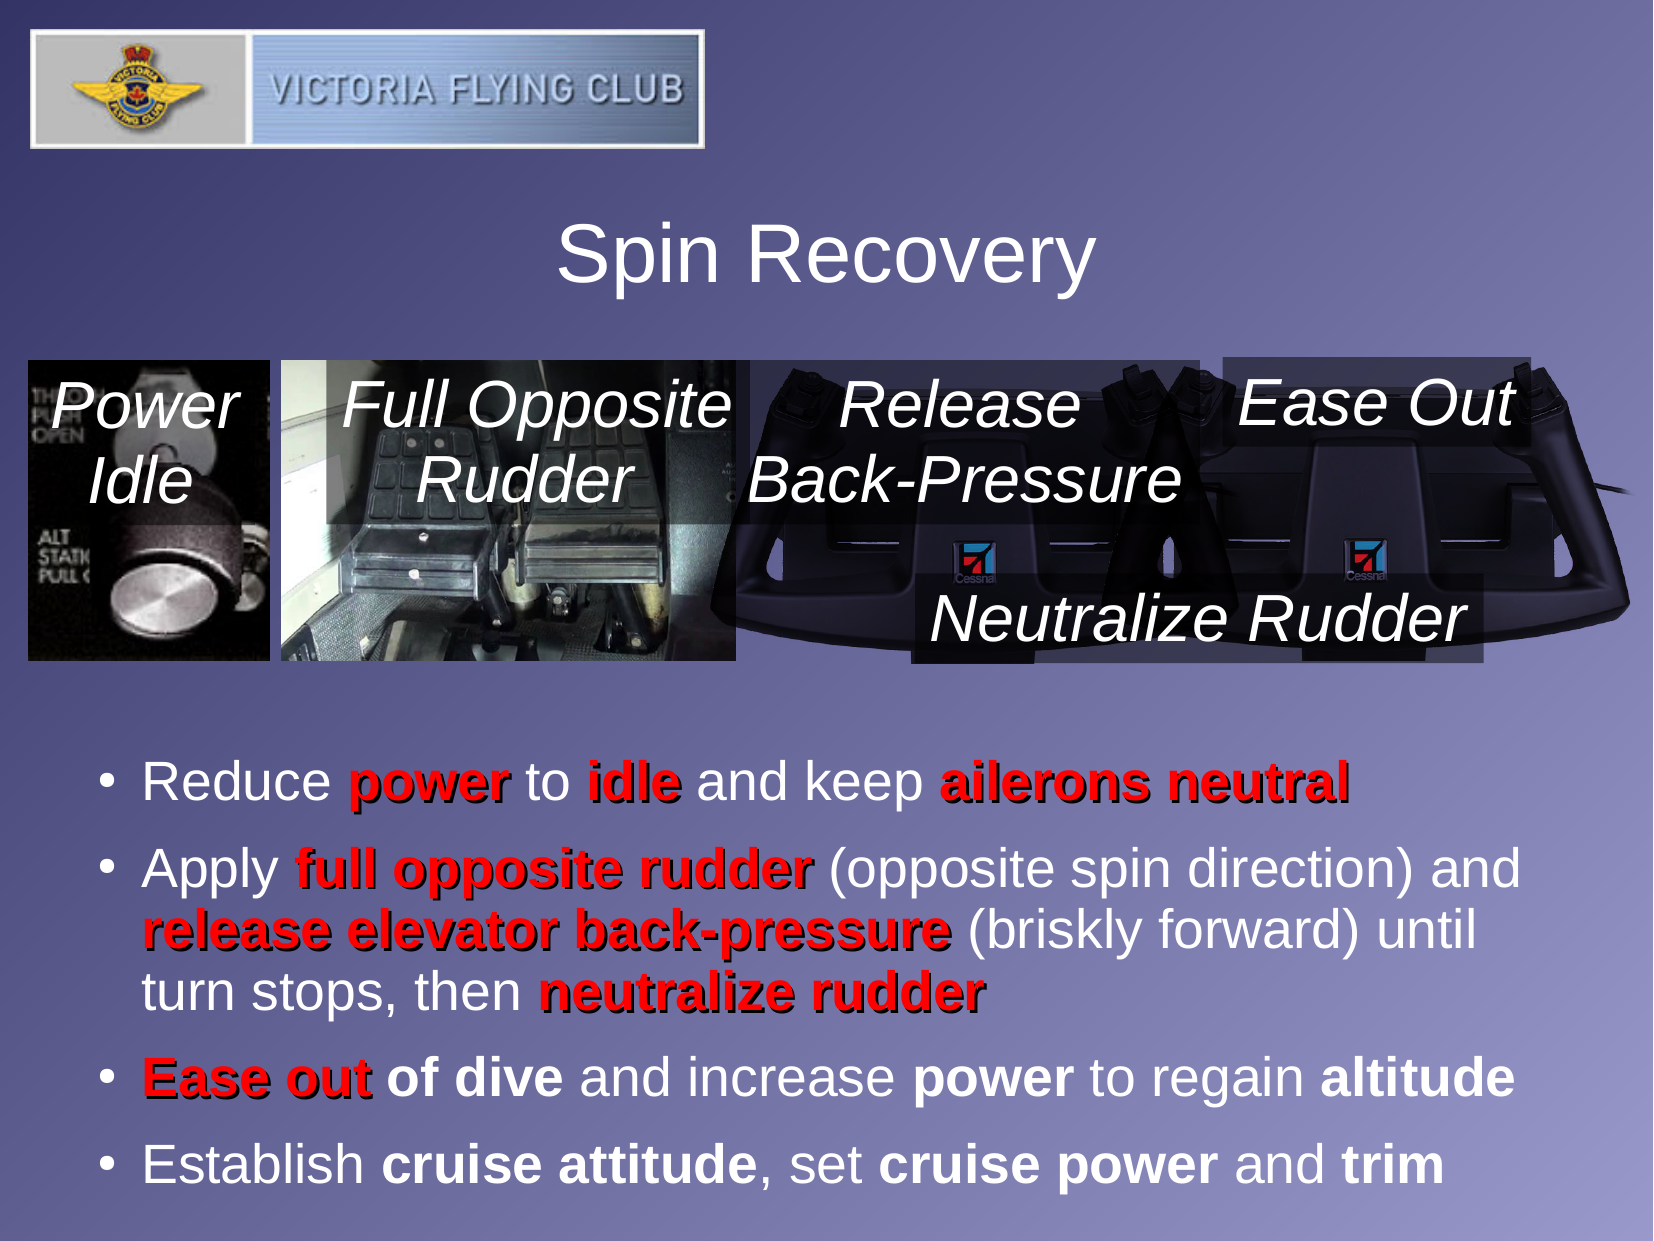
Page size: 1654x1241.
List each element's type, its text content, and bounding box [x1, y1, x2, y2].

text_box Release Back-Pressure [750, 360, 1200, 525]
text_box Full Opposite Rudder [326, 360, 750, 525]
list Reduce power to idle and keep ailerons neutral Apply full opposite rudder (opposite spin direction) and release elevator back-pressure (briskly forward) until turn stops, then neutralize rudder Ease out of dive and increase power to regain altitude Establish cruise attitude, set cruise power and trim [82, 750, 1571, 1201]
picture [28, 360, 270, 661]
picture [30, 29, 705, 149]
text_box Ease Out [1222, 357, 1532, 447]
text_box Power Idle [35, 360, 255, 526]
text_box Neutralize Rudder [915, 573, 1484, 664]
title Spin Recovery [82, 150, 1571, 358]
picture [281, 360, 1636, 664]
